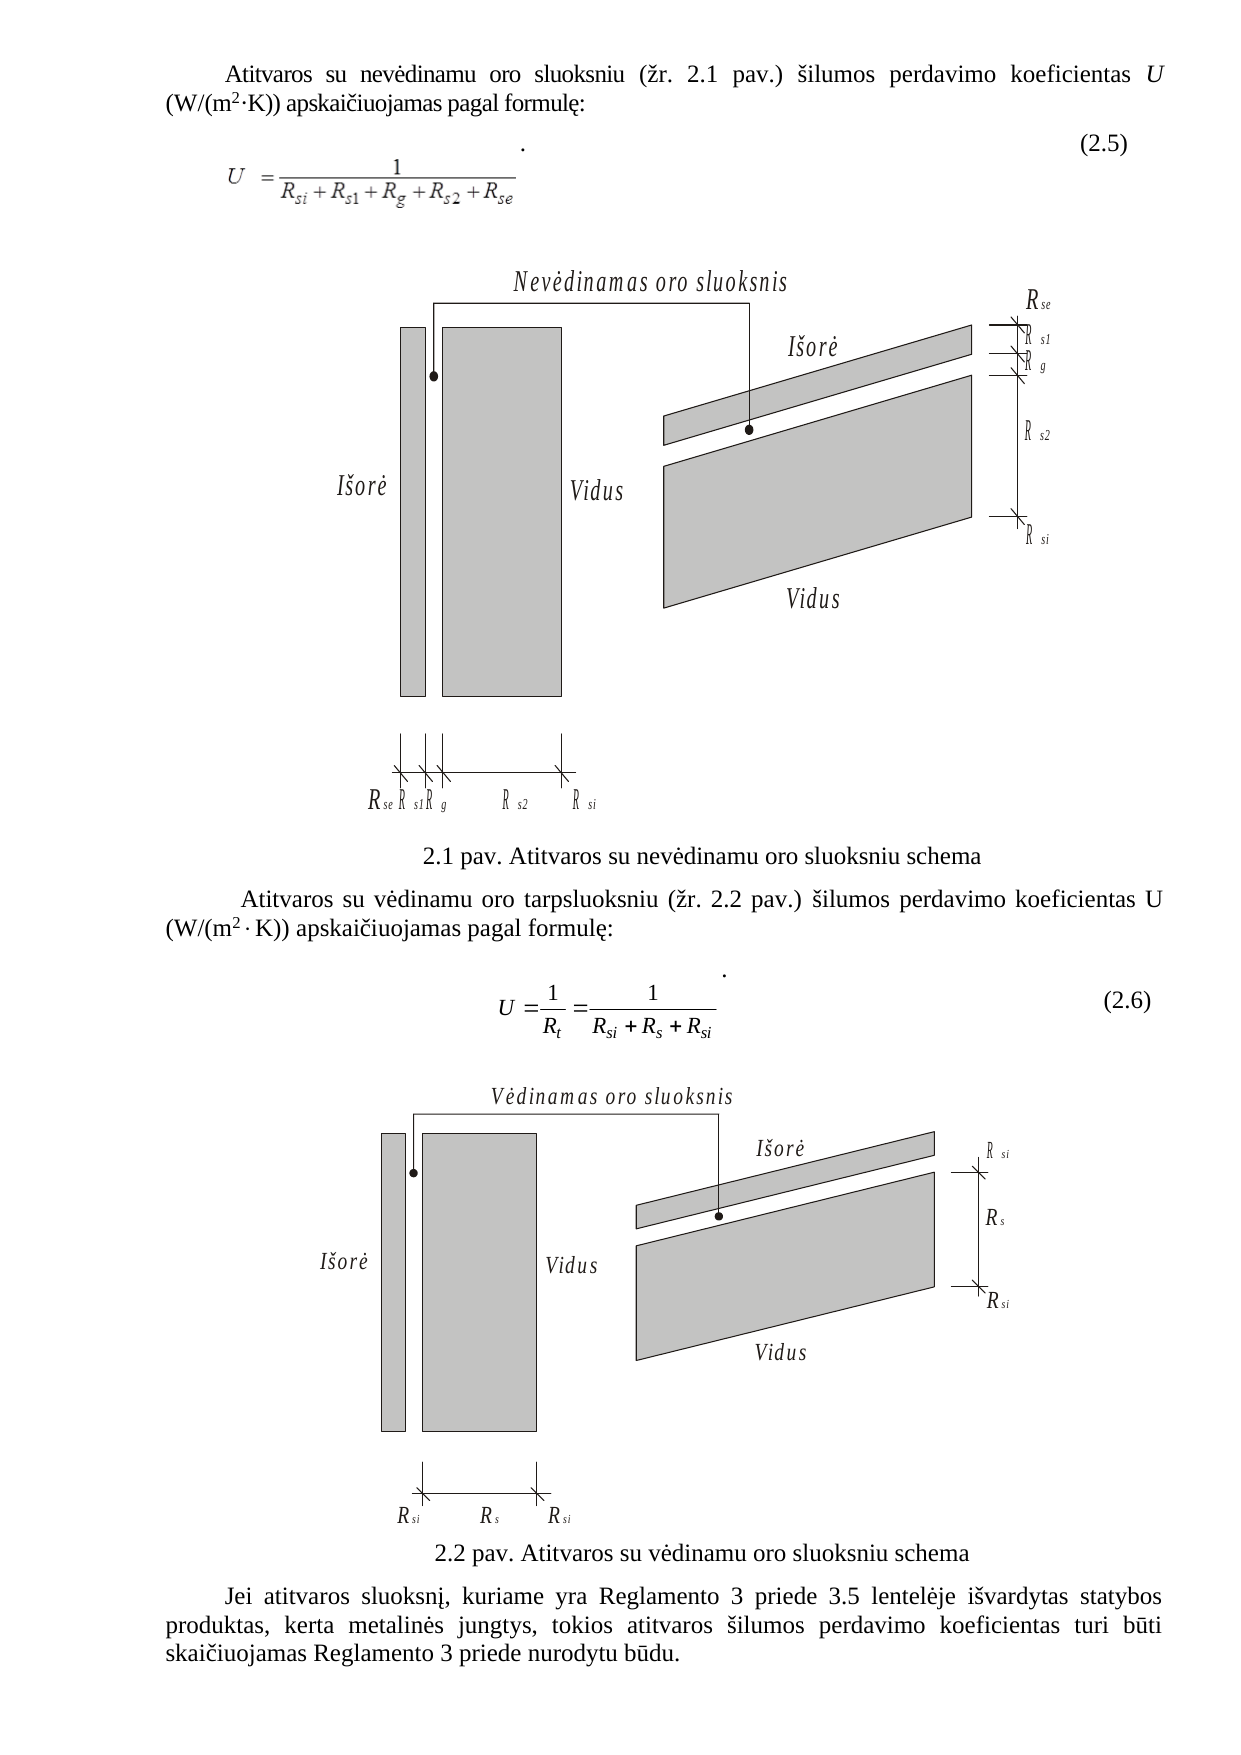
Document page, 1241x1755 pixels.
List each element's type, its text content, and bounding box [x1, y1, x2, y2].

text Atitvaros su nevėdinamu oro sluoksniu (žr. 2.1 pav.) šilumos perdavimo koeficientas U (W/(m2·K)) apskaičiuojamas pagal formulę: [165, 59, 1163, 117]
text . (2.5) [165, 128, 1163, 213]
text 2.1 pav. Atitvaros su nevėdinamu oro sluoksniu schema [165, 841, 1163, 870]
text 2.2 pav. Atitvaros su vėdinamu oro sluoksniu schema [165, 1538, 1163, 1567]
table_header . [165, 942, 1058, 1059]
text Atitvaros su vėdinamu oro tarpsluoksniu (žr. 2.2 pav.) šilumos perdavimo koeficientas U (W/(m2K)) apskaičiuojamas pagal formulę: [165, 884, 1163, 942]
text Jei atitvaros sluoksnį, kuriame yra Reglamento 3 priede 3.5 lentelėje išvardytas statybos produktas, kerta metalinės jungtys, tokios atitvaros šilumos perdavimo koeficientas turi būti skaičiuojamas Reglamento 3 priede nurodytu būdu. [165, 1581, 1163, 1667]
table_header (2.6) [1058, 942, 1162, 1059]
